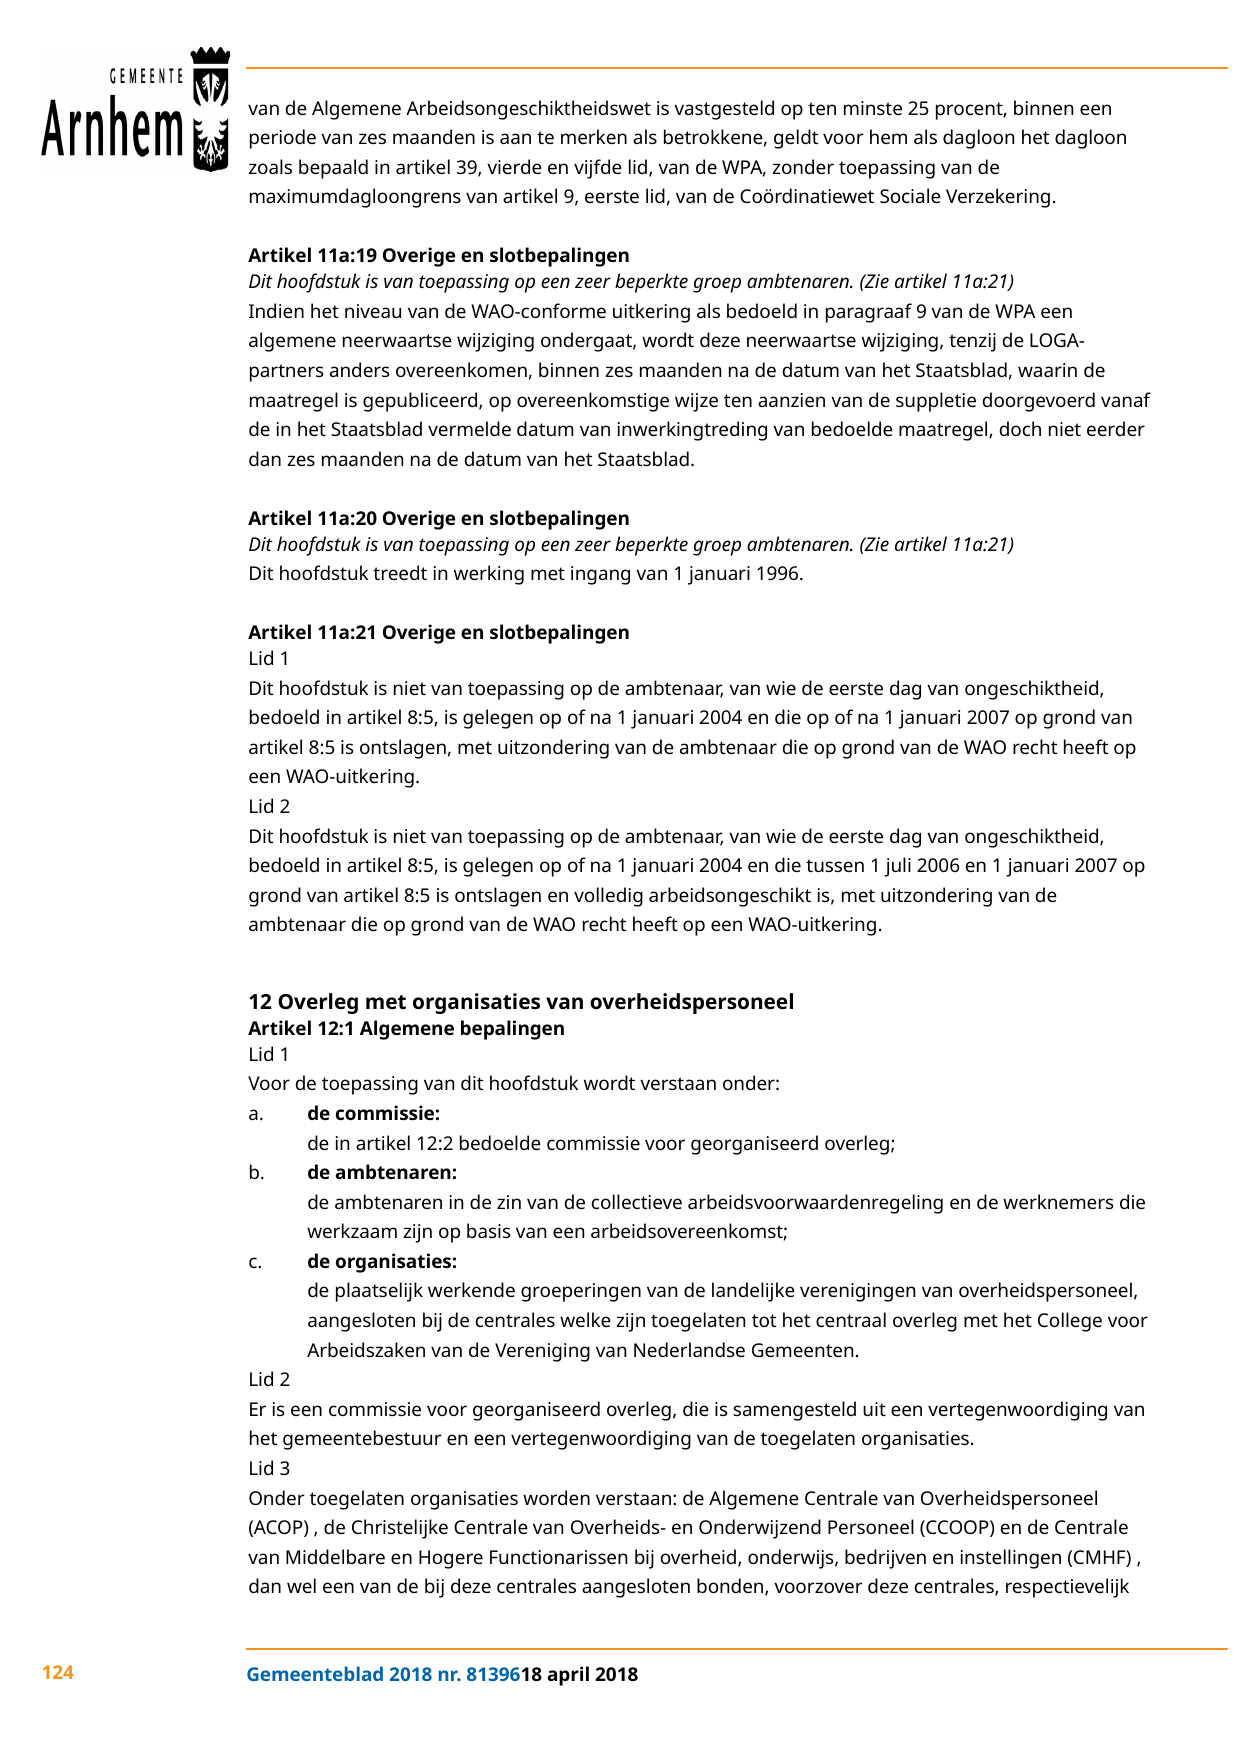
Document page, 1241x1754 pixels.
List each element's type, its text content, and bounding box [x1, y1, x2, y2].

text Voor de toepassing van dit hoofdstuk wordt verstaan onder: [248, 1071, 1152, 1096]
text Lid 3 [248, 1455, 1152, 1481]
text 12 Overleg met organisaties van overheidspersoneel [248, 987, 1152, 1015]
list de plaatselijk werkende groeperingen van de landelijke verenigingen van overheidspersoneel, aangesloten bij de centrales welke zijn toegelaten tot het centraal overleg met het College voor Arbeidszaken van de Vereniging van Nederlandse Gemeenten. [248, 1278, 1152, 1362]
text van de Algemene Arbeidsongeschiktheidswet is vastgesteld op ten minste 25 procent, binnen een periode van zes maanden is aan te merken als betrokkene, geldt voor hem als dagloon het dagloon zoals bepaald in artikel 39, vierde en vijfde lid, van de WPA, zonder toepassing van de maximumdagloongrens van artikel 9, eerste lid, van de Coördinatiewet Sociale Verzekering. [248, 95, 1152, 209]
text Artikel 11a:21 Overige en slotbepalingen [248, 619, 1152, 645]
text Lid 2 [248, 1366, 1152, 1392]
text Er is een commissie voor georganiseerd overleg, die is samengesteld uit een vertegenwoordiging van het gemeentebestuur en een vertegenwoordiging van de toegelaten organisaties. [248, 1396, 1152, 1451]
picture [41, 47, 231, 172]
text Lid 2 [248, 793, 1152, 819]
text Dit hoofdstuk is niet van toepassing op de ambtenaar, van wie de eerste dag van ongeschiktheid, bedoeld in artikel 8:5, is gelegen op of na 1 januari 2004 en die tussen 1 juli 2006 en 1 januari 2007 op grond van artikel 8:5 is ontslagen en volledig arbeidsongeschikt is, met uitzondering van de ambtenaar die op grond van de WAO recht heeft op een WAO-uitkering. [248, 823, 1152, 937]
list de in artikel 12:2 bedoelde commissie voor georganiseerd overleg; [248, 1130, 1152, 1155]
text Artikel 11a:20 Overige en slotbepalingen [248, 505, 1152, 531]
text Dit hoofdstuk treedt in werking met ingang van 1 januari 1996. [248, 560, 1152, 586]
text Artikel 11a:19 Overige en slotbepalingen [248, 243, 1152, 268]
text Lid 1 [248, 645, 1152, 671]
text Dit hoofdstuk is van toepassing op een zeer beperkte groep ambtenaren. (Zie artikel 11a:21) [248, 268, 1152, 294]
text Artikel 12:1 Algemene bepalingen [248, 1015, 1152, 1041]
text Dit hoofdstuk is van toepassing op een zeer beperkte groep ambtenaren. (Zie artikel 11a:21) [248, 531, 1152, 557]
list de ambtenaren in de zin van de collectieve arbeidsvoorwaardenregeling en de werknemers die werkzaam zijn op basis van een arbeidsovereenkomst; [248, 1189, 1152, 1244]
list de organisaties: [248, 1248, 1152, 1274]
text Indien het niveau van de WAO-conforme uitkering als bedoeld in paragraaf 9 van de WPA een algemene neerwaartse wijziging ondergaat, wordt deze neerwaartse wijziging, tenzij de LOGA-partners anders overeenkomen, binnen zes maanden na de datum van het Staatsblad, waarin de maatregel is gepubliceerd, op overeenkomstige wijze ten aanzien van de suppletie doorgevoerd vanaf de in het Staatsblad vermelde datum van inwerkingtreding van bedoelde maatregel, doch niet eerder dan zes maanden na de datum van het Staatsblad. [248, 298, 1152, 472]
text Dit hoofdstuk is niet van toepassing op de ambtenaar, van wie de eerste dag van ongeschiktheid, bedoeld in artikel 8:5, is gelegen op of na 1 januari 2004 en die op of na 1 januari 2007 op grond van artikel 8:5 is ontslagen, met uitzondering van de ambtenaar die op grond van de WAO recht heeft op een WAO-uitkering. [248, 675, 1152, 789]
list de ambtenaren: [248, 1159, 1152, 1185]
list de commissie: [248, 1100, 1152, 1126]
text Onder toegelaten organisaties worden verstaan: de Algemene Centrale van Overheidspersoneel (ACOP) , de Christelijke Centrale van Overheids- en Onderwijzend Personeel (CCOOP) en de Centrale van Middelbare en Hogere Functionarissen bij overheid, onderwijs, bedrijven en instellingen (CMHF) , dan wel een van de bij deze centrales aangesloten bonden, voorzover deze centrales, respectievelijk [248, 1485, 1152, 1599]
text Lid 1 [248, 1041, 1152, 1067]
